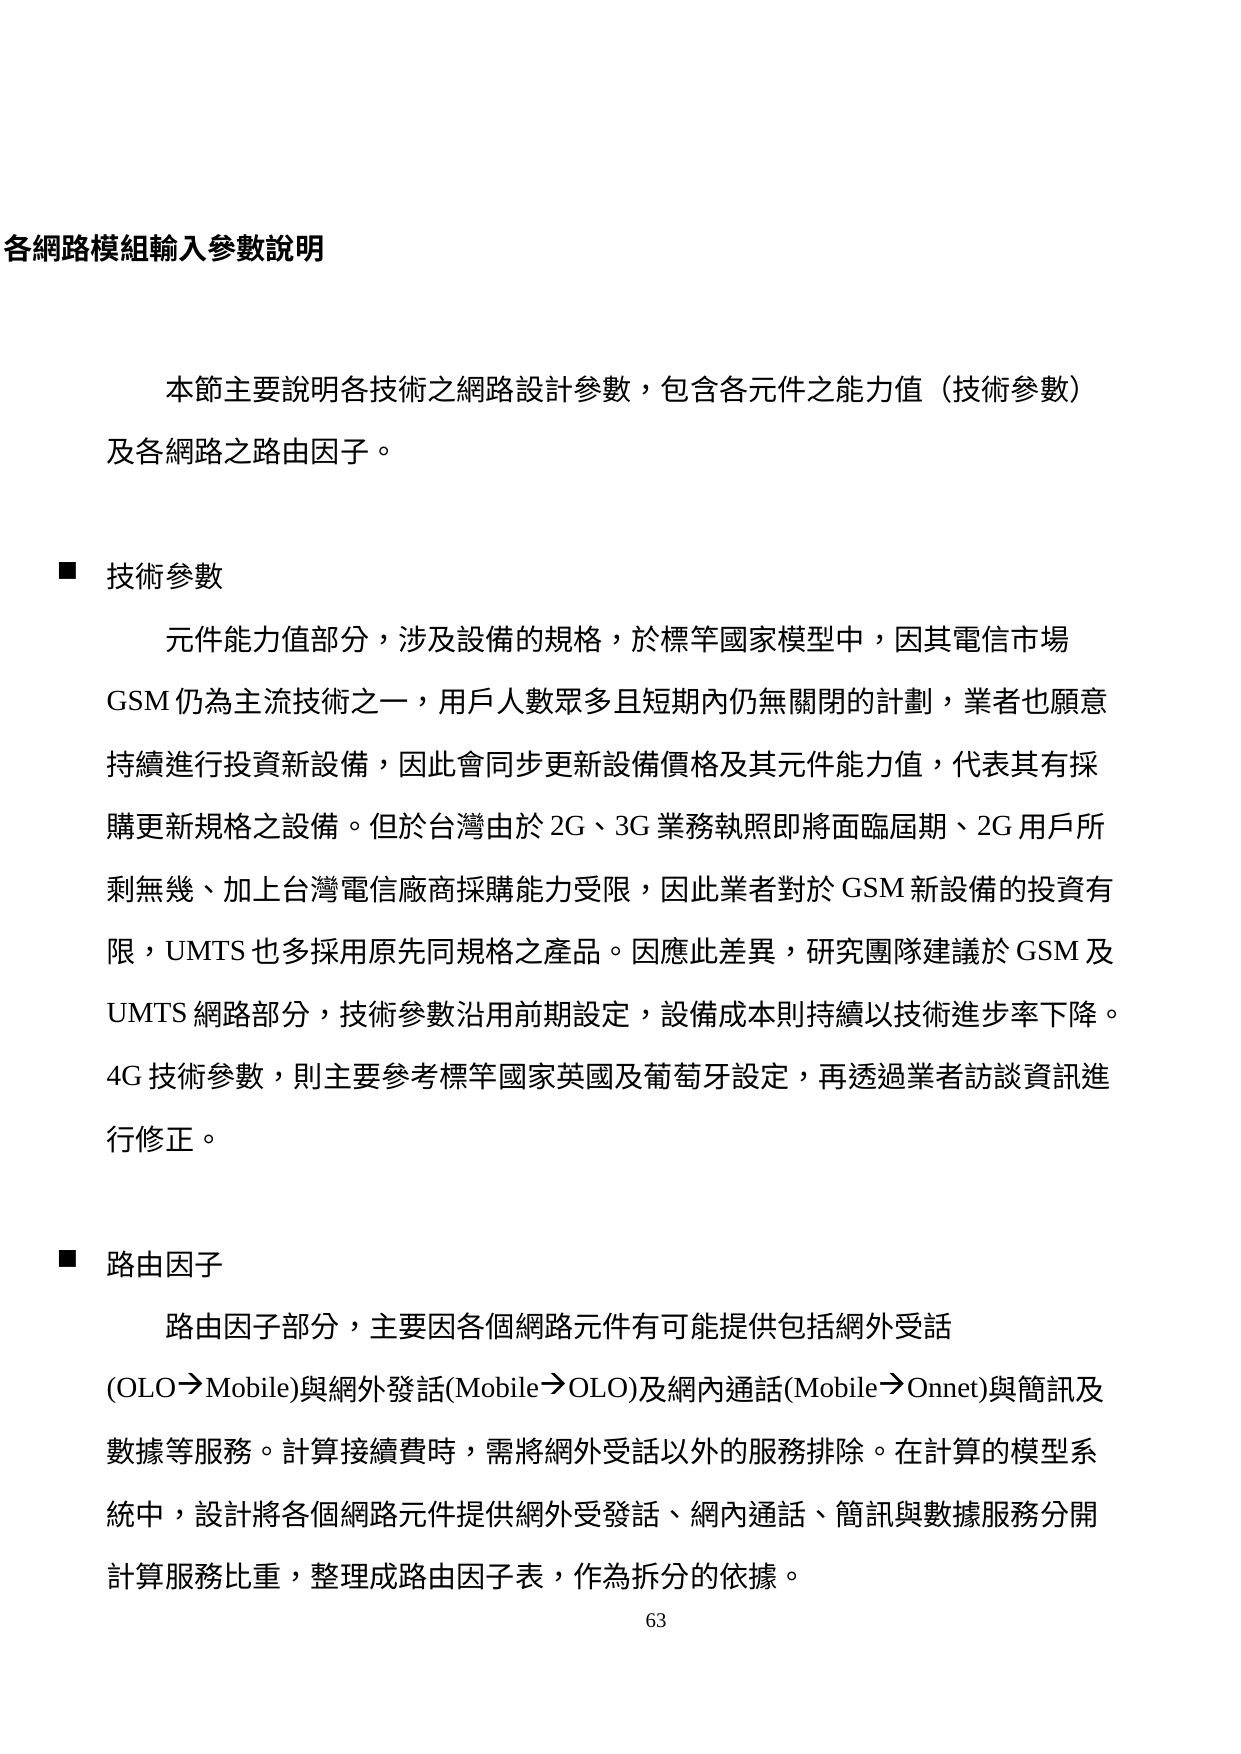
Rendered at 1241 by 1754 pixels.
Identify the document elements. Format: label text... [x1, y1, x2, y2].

text 本節主要說明各技術之網路設計參數，包含各元件之能力值（技術參數）及各網路之路由因子。 [106, 346, 1122, 471]
subtitle 各網路模組輸入參數說明 [3, 221, 1122, 269]
text 元件能力值部分，涉及設備的規格，於標竿國家模型中，因其電信市場GSM仍為主流技術之一，用戶人數眾多且短期內仍無關閉的計劃，業者也願意持續進行投資新設備，因此會同步更新設備價格及其元件能力值，代表其有採購更新規格之設備。但於台灣由於2G、3G業務執照即將面臨屆期、2G用戶所剩無幾、加上台灣電信廠商採購能力受限，因此業者對於GSM新設備的投資有限，UMTS也多採用原先同規格之產品。因應此差異，研究團隊建議於GSM及UMTS網路部分，技術參數沿用前期設定，設備成本則持續以技術進步率下降。4G技術參數，則主要參考標竿國家英國及葡萄牙設定，再透過業者訪談資訊進行修正。 [106, 596, 1122, 1158]
list 路由因子 [56, 1221, 1122, 1283]
text 路由因子部分，主要因各個網路元件有可能提供包括網外受話(OLOMobile)與網外發話(MobileOLO)及網內通話(MobileOnnet)與簡訊及數據等服務。計算接續費時，需將網外受話以外的服務排除。在計算的模型系統中，設計將各個網路元件提供網外受發話、網內通話、簡訊與數據服務分開計算服務比重，整理成路由因子表，作為拆分的依據。 [106, 1283, 1122, 1596]
list 技術參數 [56, 533, 1122, 596]
